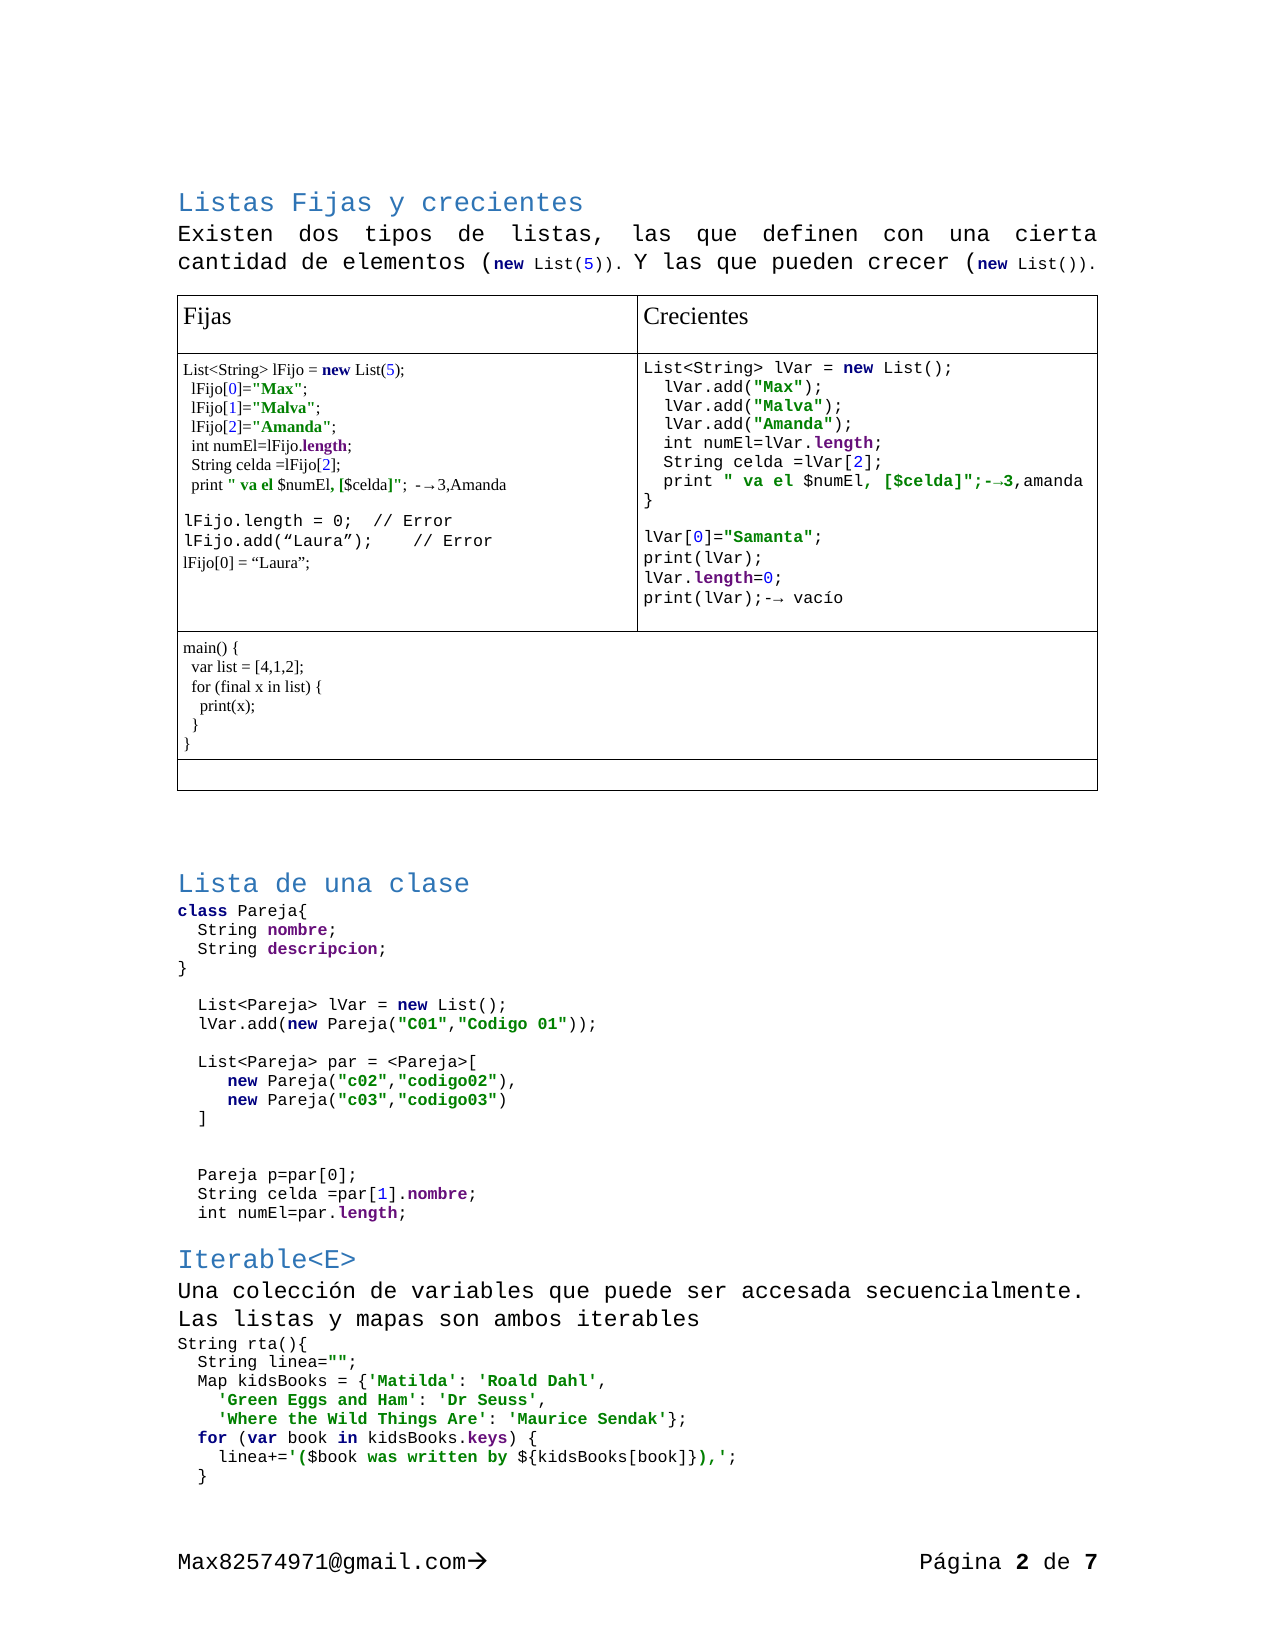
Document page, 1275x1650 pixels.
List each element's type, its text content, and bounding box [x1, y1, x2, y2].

table_header Fijas [178, 296, 637, 353]
subtitle Iterable<E> [177, 1246, 1098, 1277]
text Las listas y mapas son ambos iterables [177, 1307, 1098, 1333]
subtitle Lista de una clase [177, 869, 1098, 900]
table_cell main() { var list = [4,1,2]; for (final x in list) { print(x); } } [178, 632, 1097, 759]
text Existen dos tipos de listas, las que definen con una cierta cantidad de elementos (new List(5)). Y las que pueden crecer (new List()). [177, 222, 1098, 276]
text String rta(){ String linea=""; Map kidsBooks = {'Matilda': 'Roald Dahl', 'Green Eggs and Ham': 'Dr Seuss', 'Where the Wild Things Are': 'Maurice Sendak'}; for (var book in kidsBooks.keys) { linea+='($book was written by ${kidsBooks[book]}),'; } [177, 1335, 1098, 1486]
text } List<Pareja> lVar = new List(); lVar.add(new Pareja("C01","Codigo 01")); List<Pareja> par = <Pareja>[ new Pareja("c02","codigo02"), new Pareja("c03","codigo03") ] [177, 959, 1098, 1148]
table_header Crecientes [638, 296, 1097, 353]
subtitle Listas Fijas y crecientes [177, 189, 1098, 220]
text Una colección de variables que puede ser accesada secuencialmente. [177, 1279, 1098, 1305]
table_cell List<String> lFijo = new List(5); lFijo[0]="Max"; lFijo[1]="Malva"; lFijo[2]="Amanda"; int numEl=lFijo.length; String celda =lFijo[2]; print " va el $numEl, [$celda]"; -→3,Amanda lFijo.length = 0; // Error lFijo.add(“Laura”); // Error lFijo[0] = “Laura”; [178, 354, 637, 631]
table_cell [178, 760, 1097, 790]
text Pareja p=par[0]; String celda =par[1].nombre; int numEl=par.length; [177, 1148, 1098, 1242]
text class Pareja{ String nombre; String descripcion; [177, 903, 1098, 959]
table_cell List<String> lVar = new List(); lVar.add("Max"); lVar.add("Malva"); lVar.add("Amanda"); int numEl=lVar.length; String celda =lVar[2]; print " va el $numEl, [$celda]";-→3,amanda } lVar[0]="Samanta"; print(lVar); lVar.length=0; print(lVar);-→ vacío [638, 354, 1097, 631]
